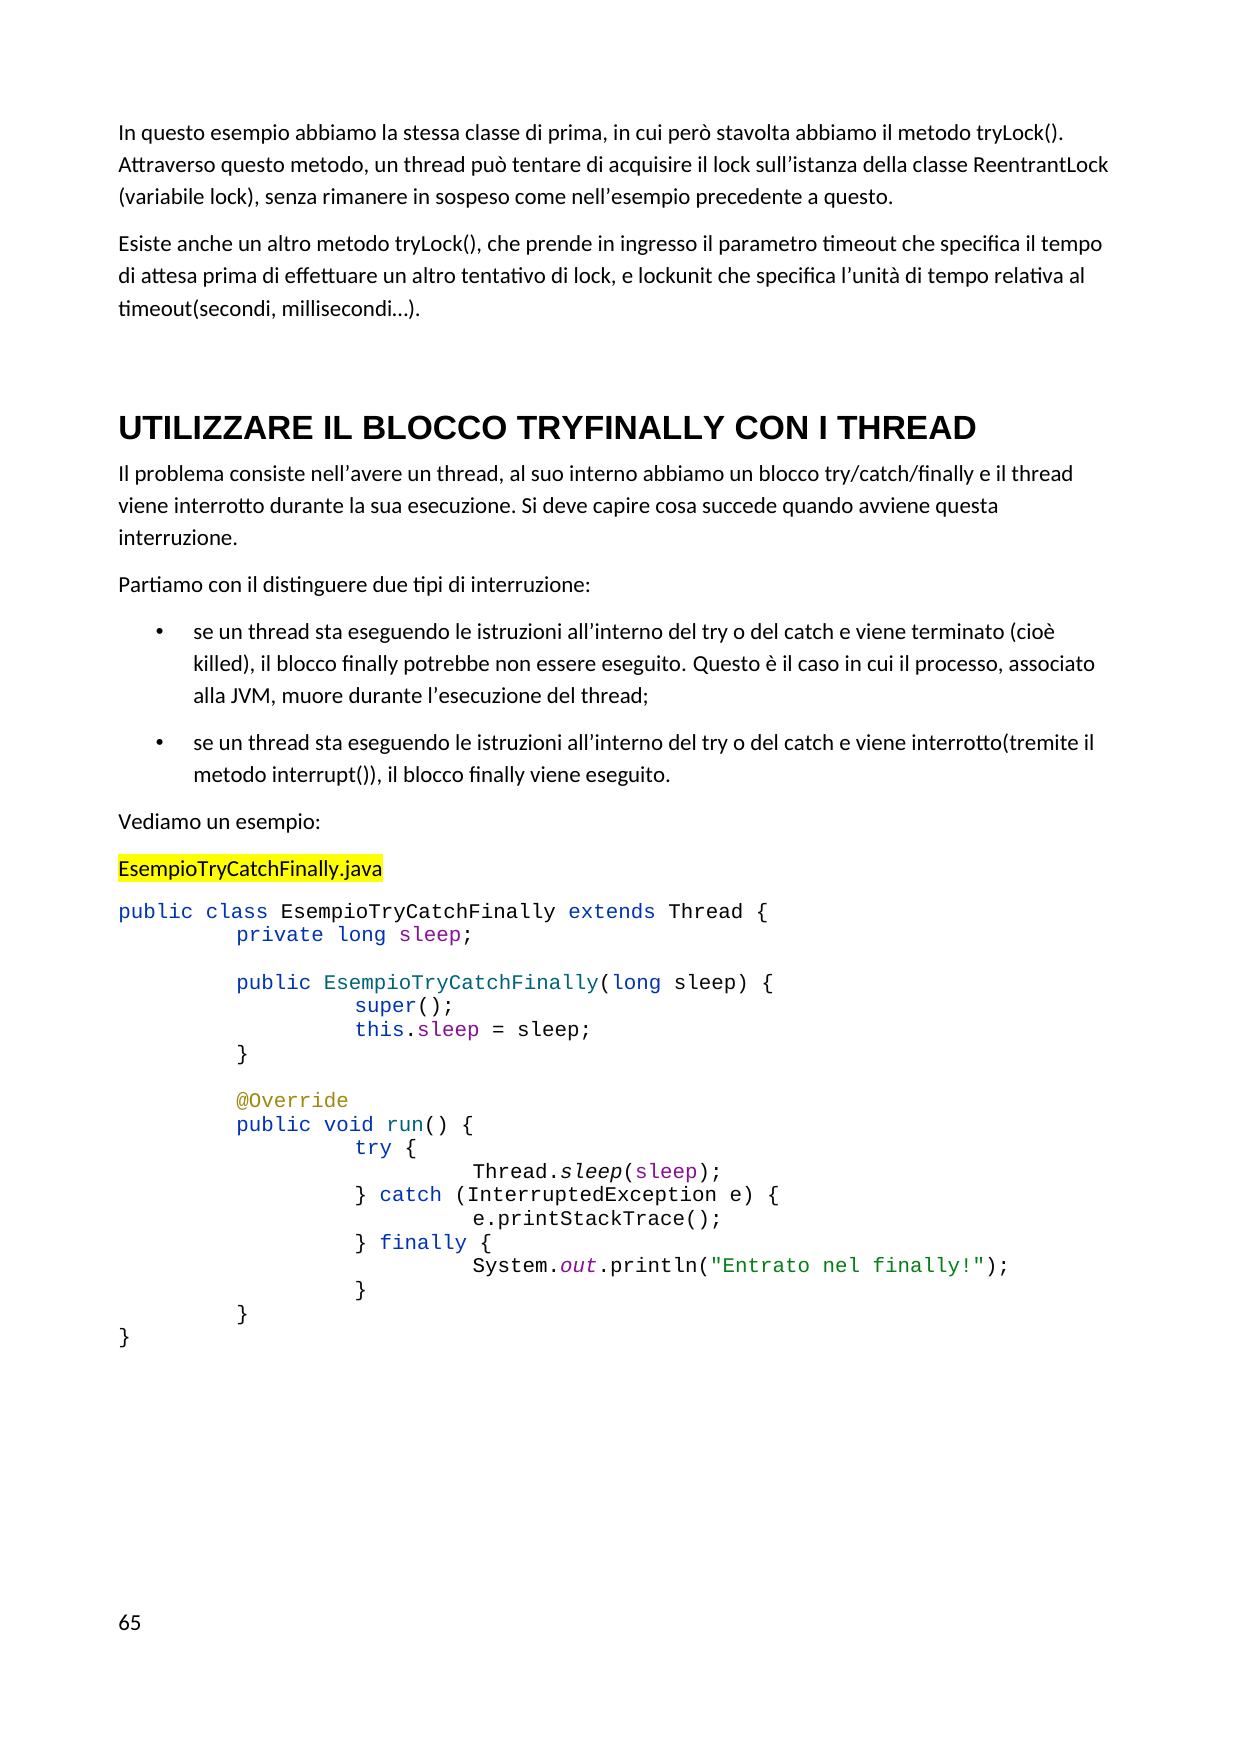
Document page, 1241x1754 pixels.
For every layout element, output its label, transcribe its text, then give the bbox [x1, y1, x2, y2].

text In questo esempio abbiamo la stessa classe di prima, in cui però stavolta abbiamo il metodo tryLock(). Attraverso questo metodo, un thread può tentare di acquisire il lock sull’istanza della classe ReentrantLock (variabile lock), senza rimanere in sospeso come nell’esempio precedente a questo. [118, 118, 1122, 211]
list se un thread sta eseguendo le istruzioni all’interno del try o del catch e viene terminato (cioè killed), il blocco finally potrebbe non essere eseguito. Questo è il caso in cui il processo, associato alla JVM, muore durante l’esecuzione del thread; [156, 617, 1122, 709]
text EsempioTryCatchFinally.java [118, 854, 1122, 882]
list se un thread sta eseguendo le istruzioni all’interno del try o del catch e viene interrotto(tremite il metodo interrupt()), il blocco finally viene eseguito. [156, 728, 1122, 788]
subtitle UTILIZZARE IL BLOCCO TRYFINALLY CON I THREAD [118, 408, 1122, 447]
text Il problema consiste nell’avere un thread, al suo interno abbiamo un blocco try/catch/finally e il thread viene interrotto durante la sua esecuzione. Si deve capire cosa succede quando avviene questa interruzione. [118, 459, 1122, 552]
text Esiste anche un altro metodo tryLock(), che prende in ingresso il parametro timeout che specifica il tempo di attesa prima di effettuare un altro tentativo di lock, e lockunit che specifica l’unità di tempo relativa al timeout(secondi, millisecondi…). [118, 229, 1122, 322]
text Partiamo con il distinguere due tipi di interruzione: [118, 570, 1122, 598]
text Vediamo un esempio: [118, 807, 1122, 835]
text public class EsempioTryCatchFinally extends Thread { private long sleep; public EsempioTryCatchFinally(long sleep) { super(); this.sleep = sleep; } @Override public void run() { try { Thread.sleep(sleep); } catch (InterruptedException e) { e.printStackTrace(); } finally { System.out.println("Entrato nel finally!"); } } } [118, 901, 1122, 1350]
